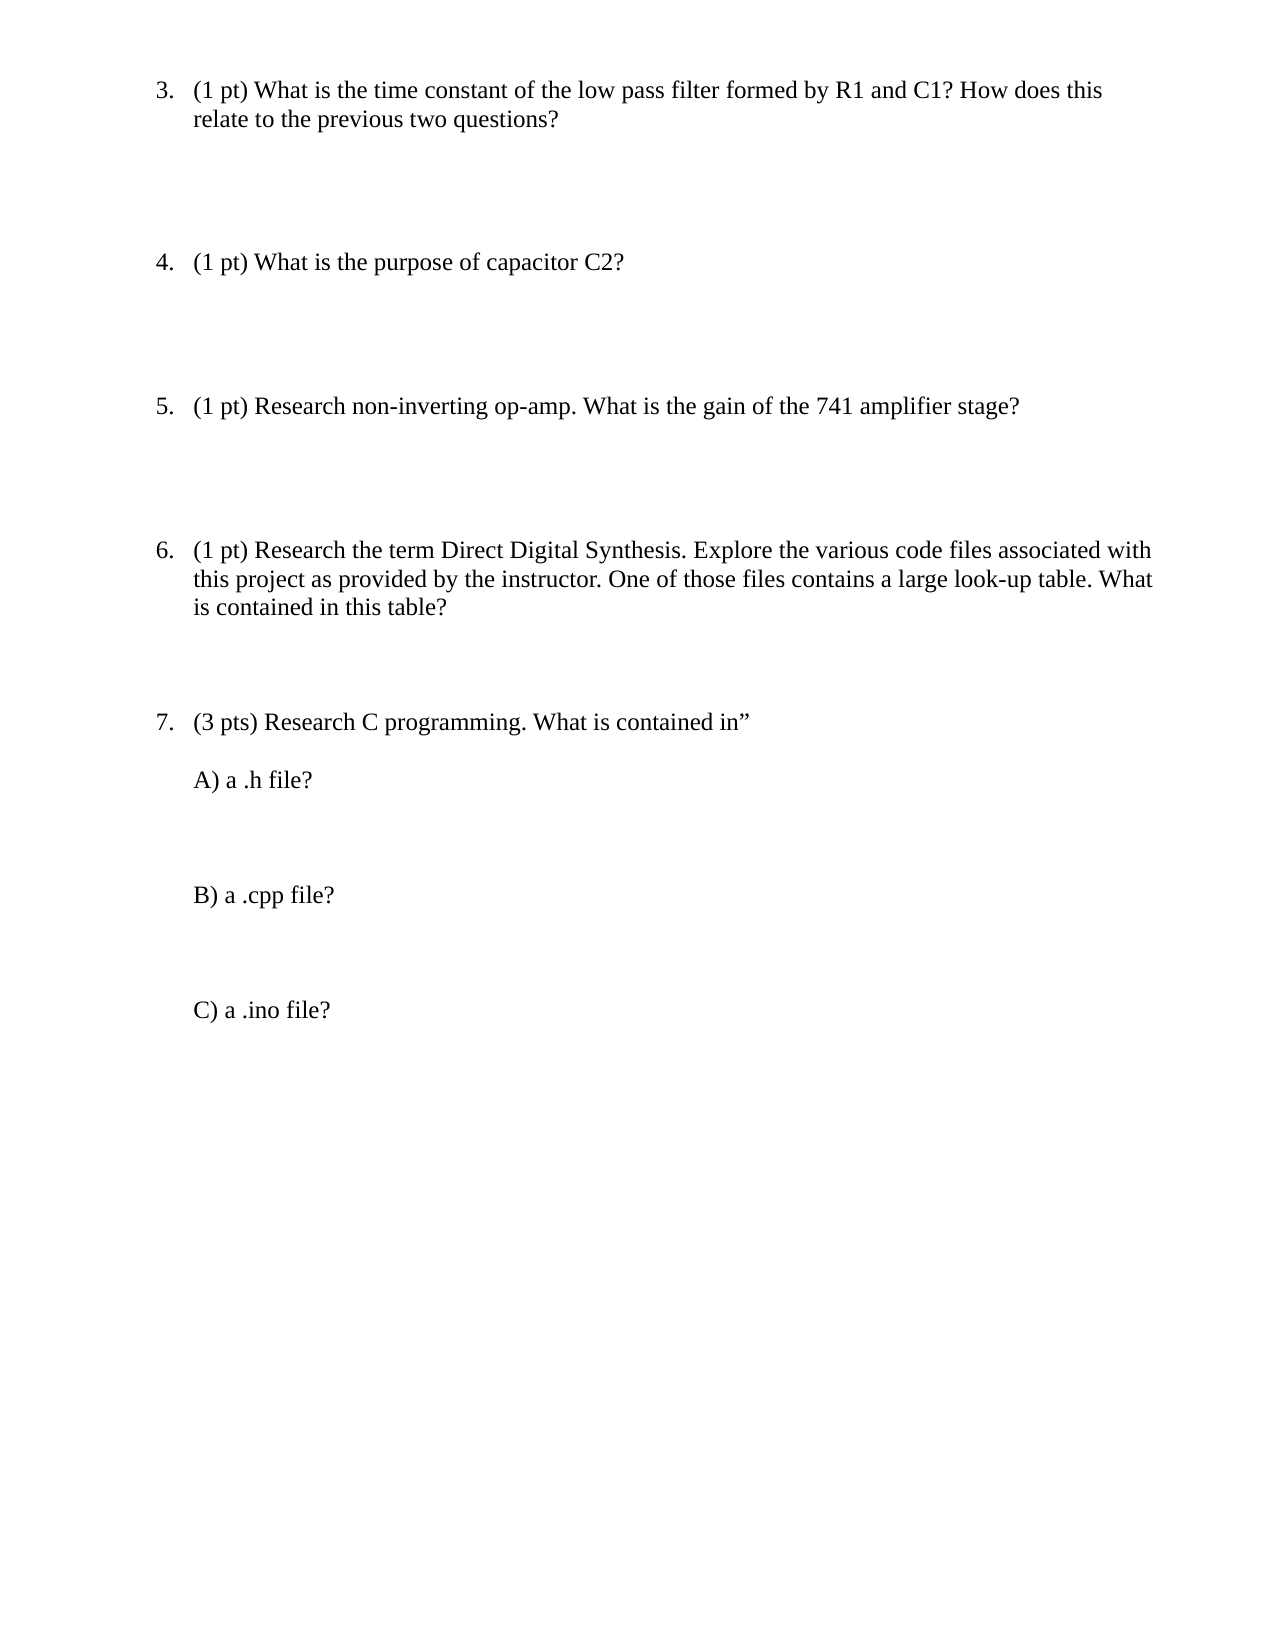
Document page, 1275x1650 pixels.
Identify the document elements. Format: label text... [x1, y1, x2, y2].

list (1 pt) Research the term Direct Digital Synthesis. Explore the various code files associated with this project as provided by the instructor. One of those files contains a large look-up table. What is contained in this table? [156, 535, 1157, 707]
list (1 pt) What is the purpose of capacitor C2? [156, 247, 1157, 391]
list (1 pt) Research non-inverting op-amp. What is the gain of the 741 amplifier stage? [156, 391, 1157, 535]
list (3 pts) Research C programming. What is contained in” A) a .h file? B) a .cpp file? C) a .ino file? [156, 707, 1157, 1110]
list (1 pt) What is the time constant of the low pass filter formed by R1 and C1? How does this relate to the previous two questions? [156, 75, 1157, 247]
